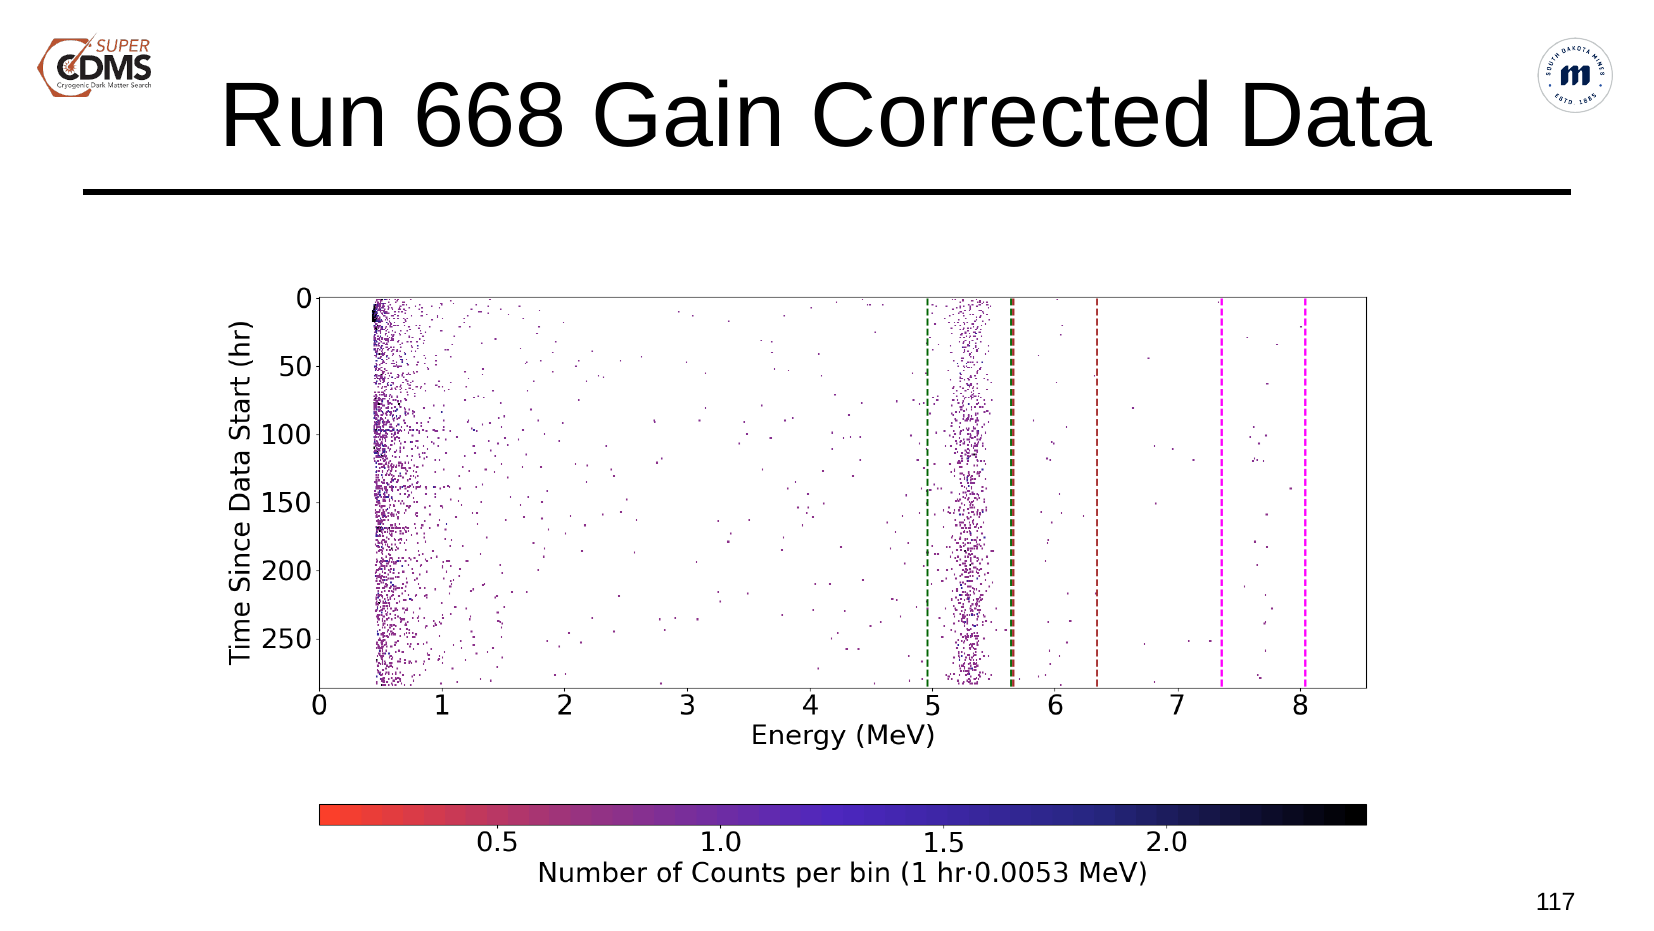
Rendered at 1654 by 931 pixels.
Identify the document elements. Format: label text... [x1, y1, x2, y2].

title Run 668 Gain Corrected Data [82, 37, 1571, 193]
picture [37, 32, 151, 97]
picture [150, 214, 1501, 901]
picture [1571, 37, 1613, 113]
